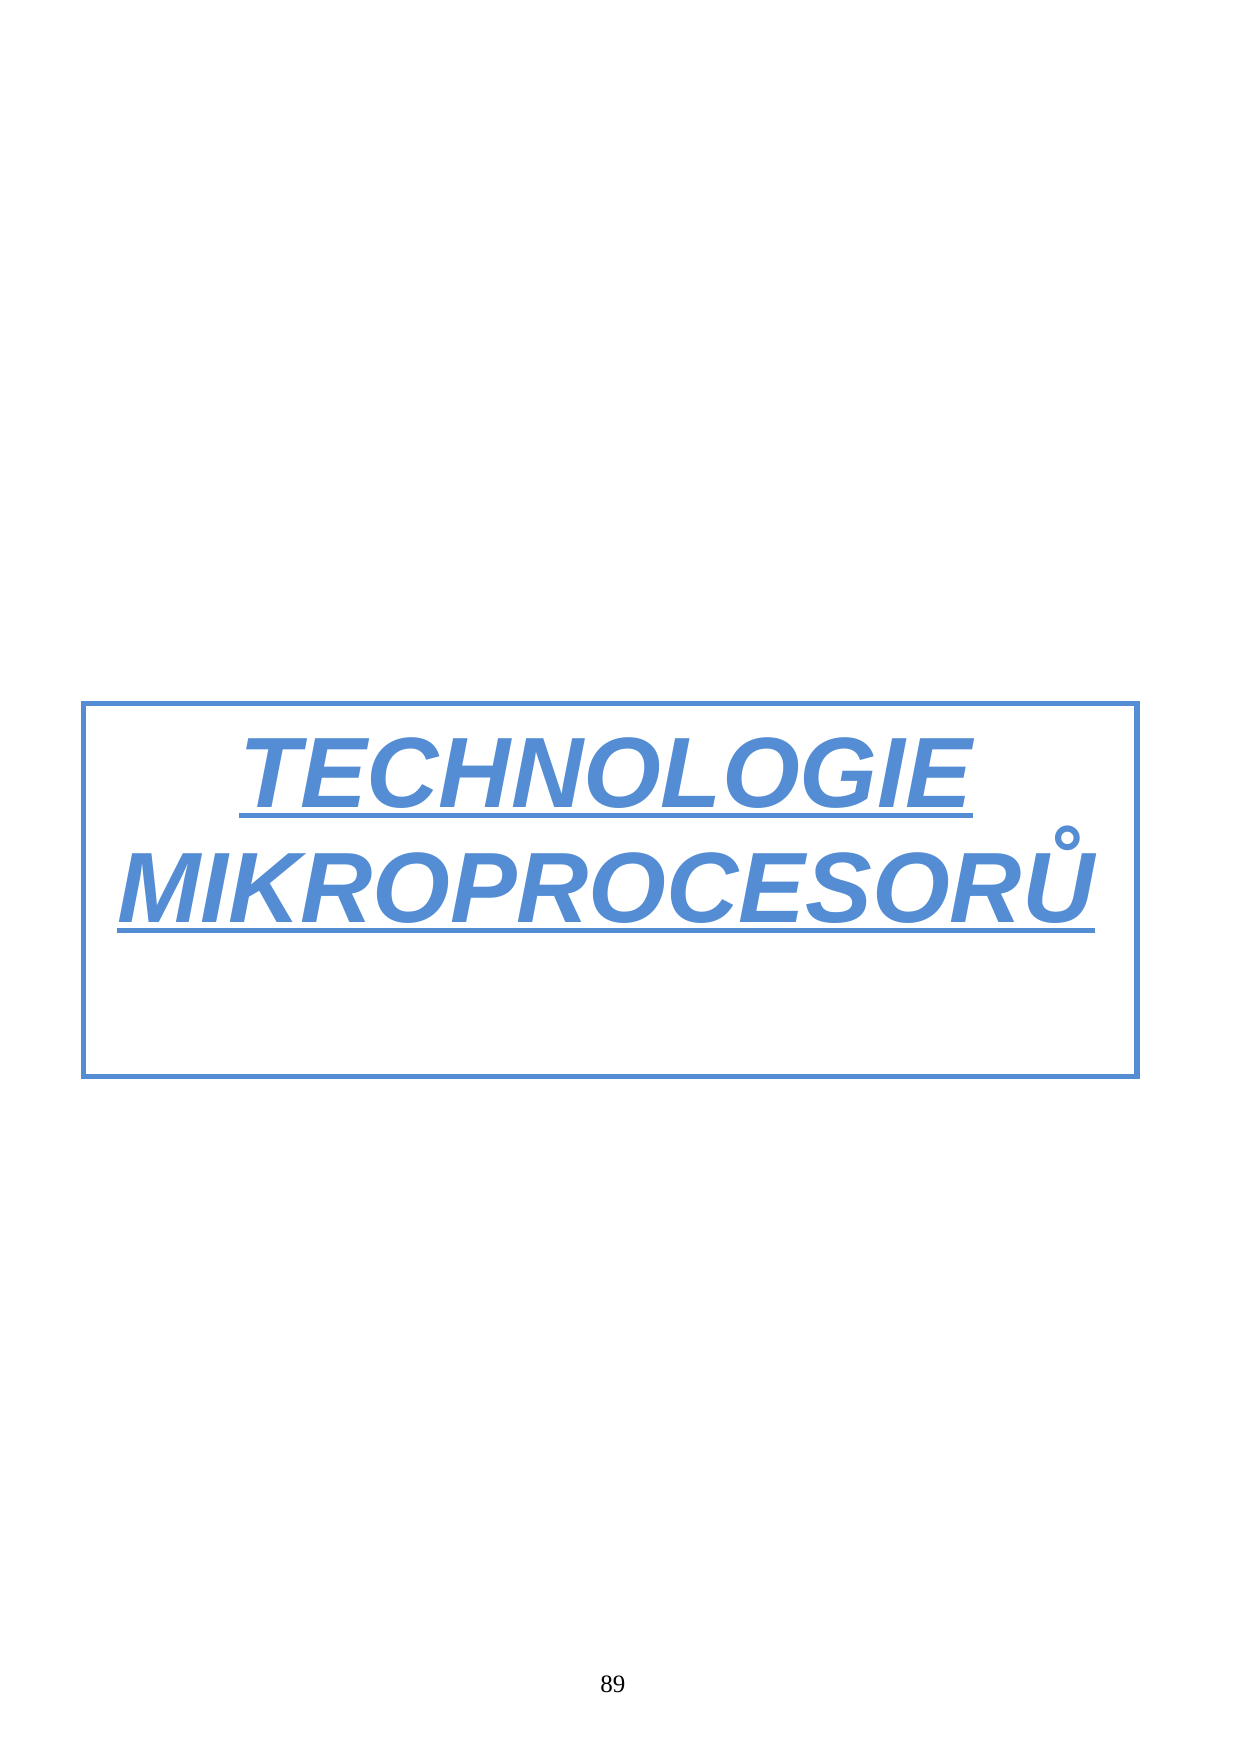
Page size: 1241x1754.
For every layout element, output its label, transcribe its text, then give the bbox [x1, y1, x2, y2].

text TECHNOLOGIE MIKROPROCESORŮ [101, 714, 1119, 944]
